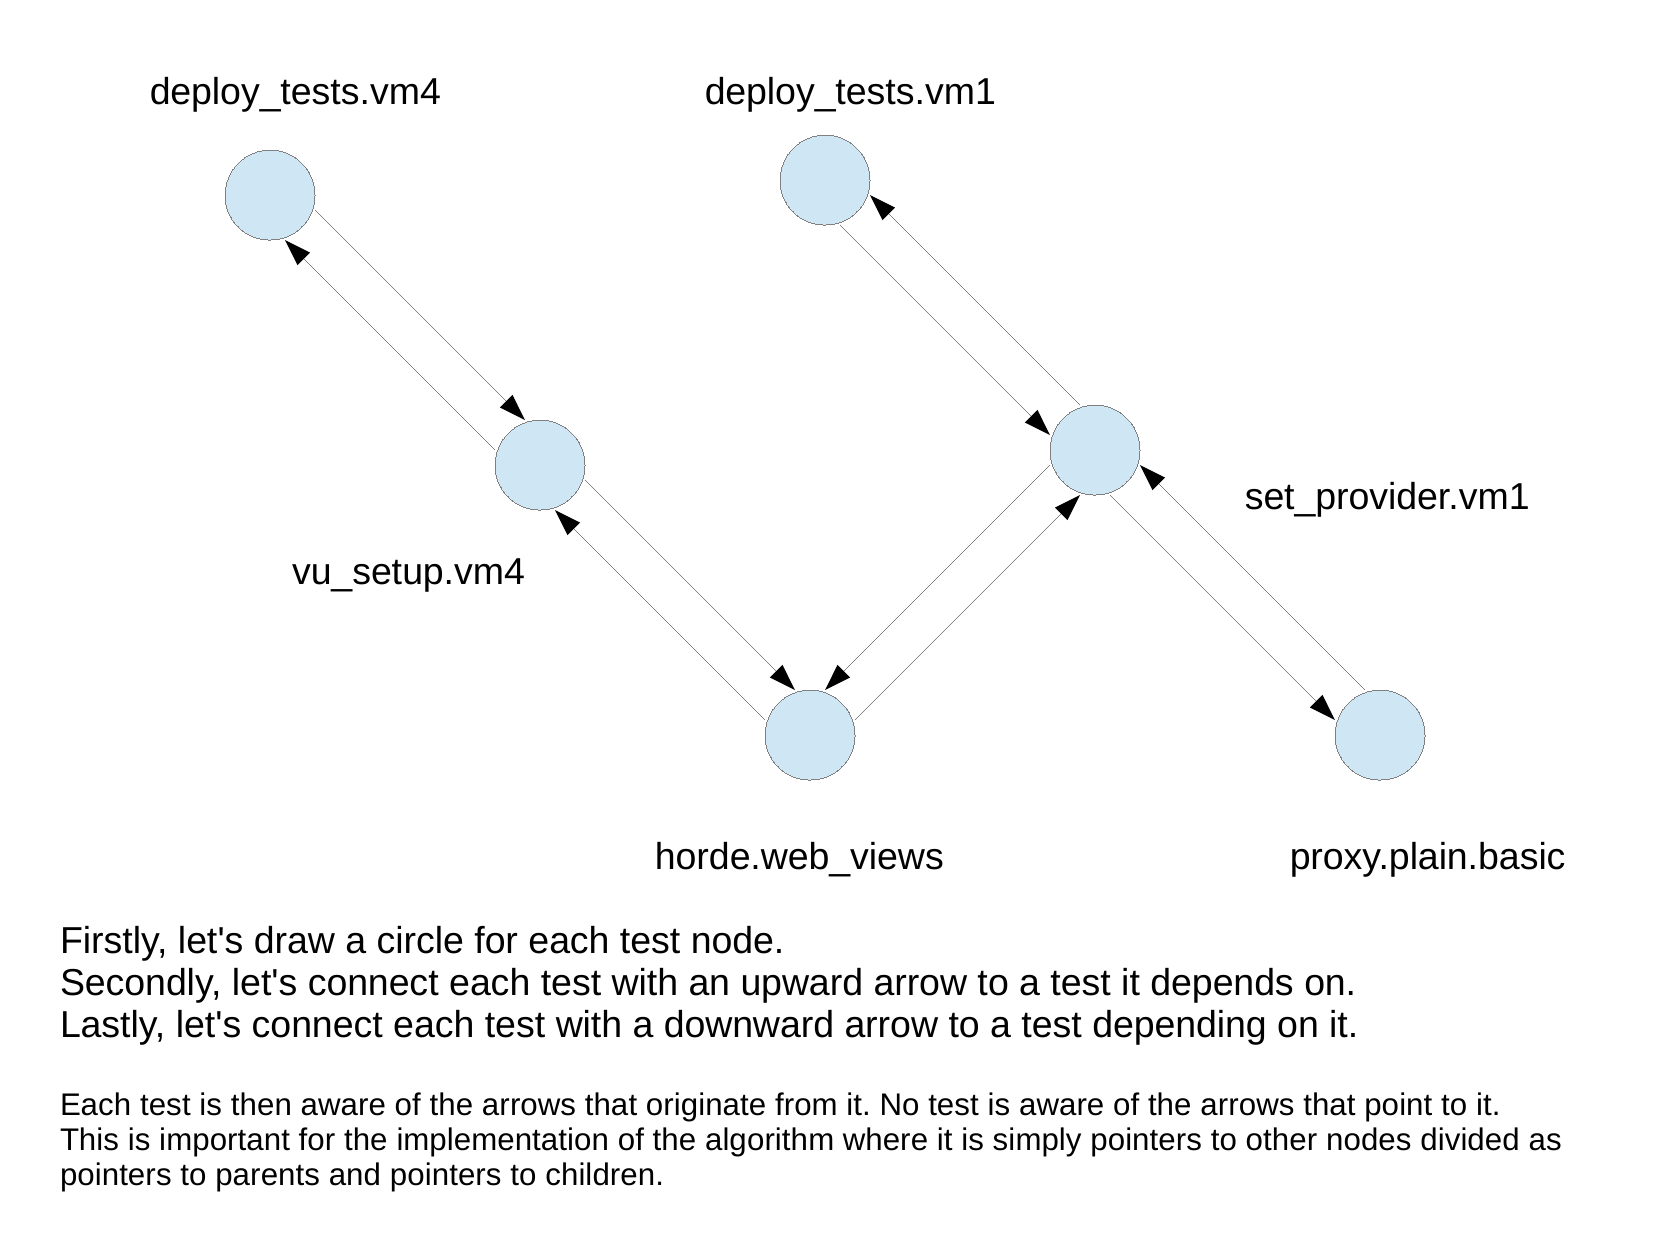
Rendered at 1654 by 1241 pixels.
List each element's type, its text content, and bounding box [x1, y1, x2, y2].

text_box [780, 135, 871, 226]
text_box vu_setup.vm4 [277, 543, 541, 601]
text_box [495, 420, 586, 511]
text_box set_provider.vm1 [1230, 468, 1545, 526]
text_box [765, 690, 856, 781]
text_box proxy.plain.basic [1275, 828, 1580, 886]
text_box deploy_tests.vm4 [135, 63, 456, 121]
text_box [1050, 405, 1141, 496]
text_box horde.web_views [640, 828, 958, 886]
text_box [1335, 690, 1426, 781]
text_box [225, 150, 316, 241]
text_box deploy_tests.vm1 [690, 63, 1011, 121]
subtitle Firstly, let's draw a circle for each test node. Secondly, let's connect each test with an upward arrow to a test it depends on. Lastly, let's connect each test with a downward arrow to a test depending on it. Each test is then aware of the arrows that originate from it. No test is aware of the arrows that point to it. This is important for the implementation of the algorithm where it is simply pointers to other nodes divided as pointers to parents and pointers to children. [60, 919, 1591, 1192]
